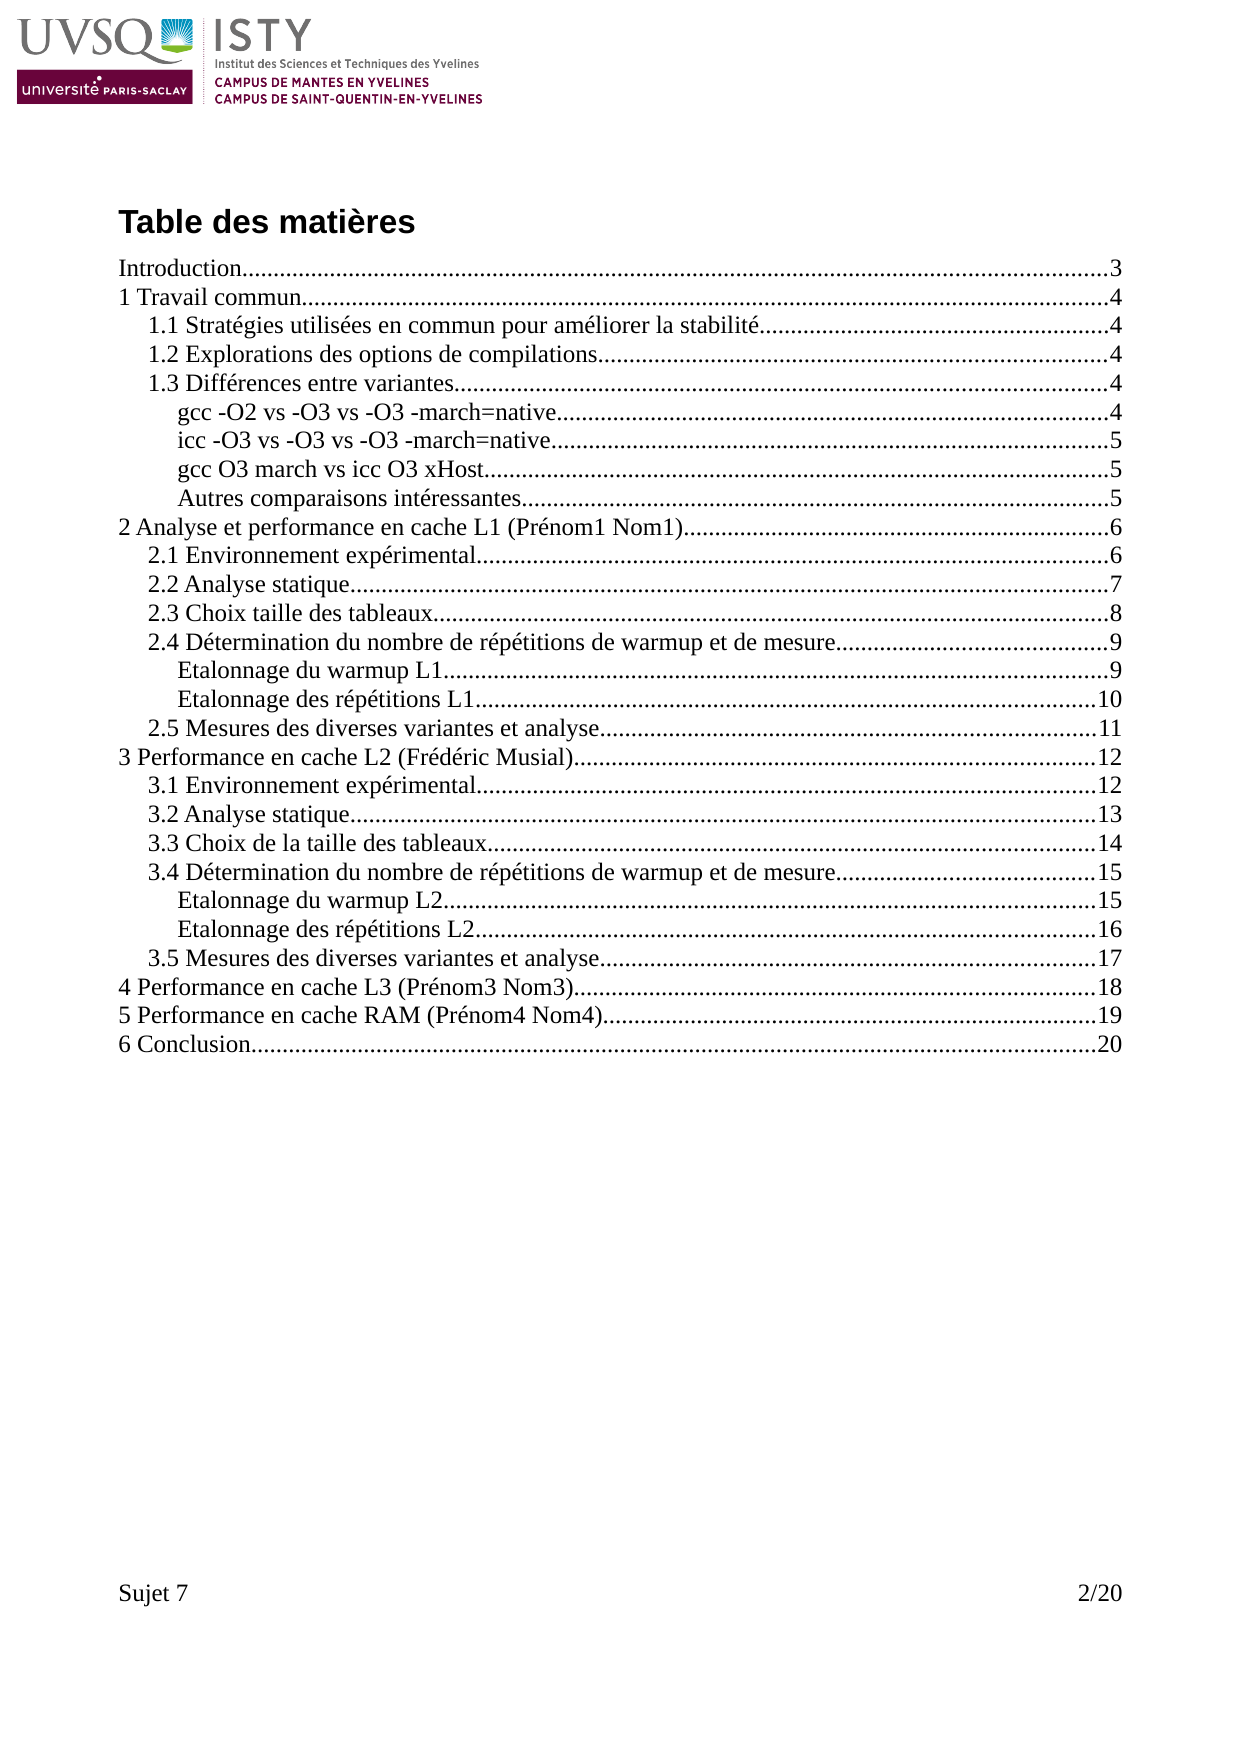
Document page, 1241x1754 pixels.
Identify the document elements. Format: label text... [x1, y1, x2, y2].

picture [2, 2, 497, 121]
text 1.3 Différences entre variantes 4 [148, 368, 1122, 397]
text gcc O3 march vs icc O3 xHost 5 [177, 454, 1122, 483]
text Etalonnage des répétitions L2 16 [177, 914, 1122, 943]
text Autres comparaisons intéressantes 5 [177, 483, 1122, 512]
text 5 Performance en cache RAM (Prénom4 Nom4) 19 [118, 1000, 1122, 1029]
text 3.3 Choix de la taille des tableaux 14 [148, 828, 1122, 857]
text 3 Performance en cache L2 (Frédéric Musial) 12 [118, 742, 1122, 770]
text 2.3 Choix taille des tableaux 8 [148, 598, 1122, 627]
text 2.5 Mesures des diverses variantes et analyse 11 [148, 713, 1122, 742]
text 4 Performance en cache L3 (Prénom3 Nom3) 18 [118, 972, 1122, 1000]
text gcc -O2 vs -O3 vs -O3 -march=native 4 [177, 397, 1122, 425]
text 1.1 Stratégies utilisées en commun pour améliorer la stabilité 4 [148, 310, 1122, 339]
text icc -O3 vs -O3 vs -O3 -march=native 5 [177, 425, 1122, 454]
text 3.4 Détermination du nombre de répétitions de warmup et de mesure 15 [148, 857, 1122, 885]
text 2.2 Analyse statique 7 [148, 569, 1122, 598]
text 1 Travail commun 4 [118, 282, 1122, 310]
text Etalonnage du warmup L1 9 [177, 655, 1122, 684]
text 3.2 Analyse statique 13 [148, 799, 1122, 828]
text 3.1 Environnement expérimental 12 [148, 770, 1122, 799]
text 1.2 Explorations des options de compilations 4 [148, 339, 1122, 368]
subtitle Table des matières [118, 202, 1122, 240]
text 2.4 Détermination du nombre de répétitions de warmup et de mesure 9 [148, 627, 1122, 655]
text Etalonnage du warmup L2 15 [177, 885, 1122, 914]
text Etalonnage des répétitions L1 10 [177, 684, 1122, 713]
text 2.1 Environnement expérimental 6 [148, 540, 1122, 569]
text 6 Conclusion 20 [118, 1029, 1122, 1058]
text 2 Analyse et performance en cache L1 (Prénom1 Nom1) 6 [118, 512, 1122, 540]
text 3.5 Mesures des diverses variantes et analyse 17 [148, 943, 1122, 972]
text Introduction 3 [118, 253, 1122, 282]
